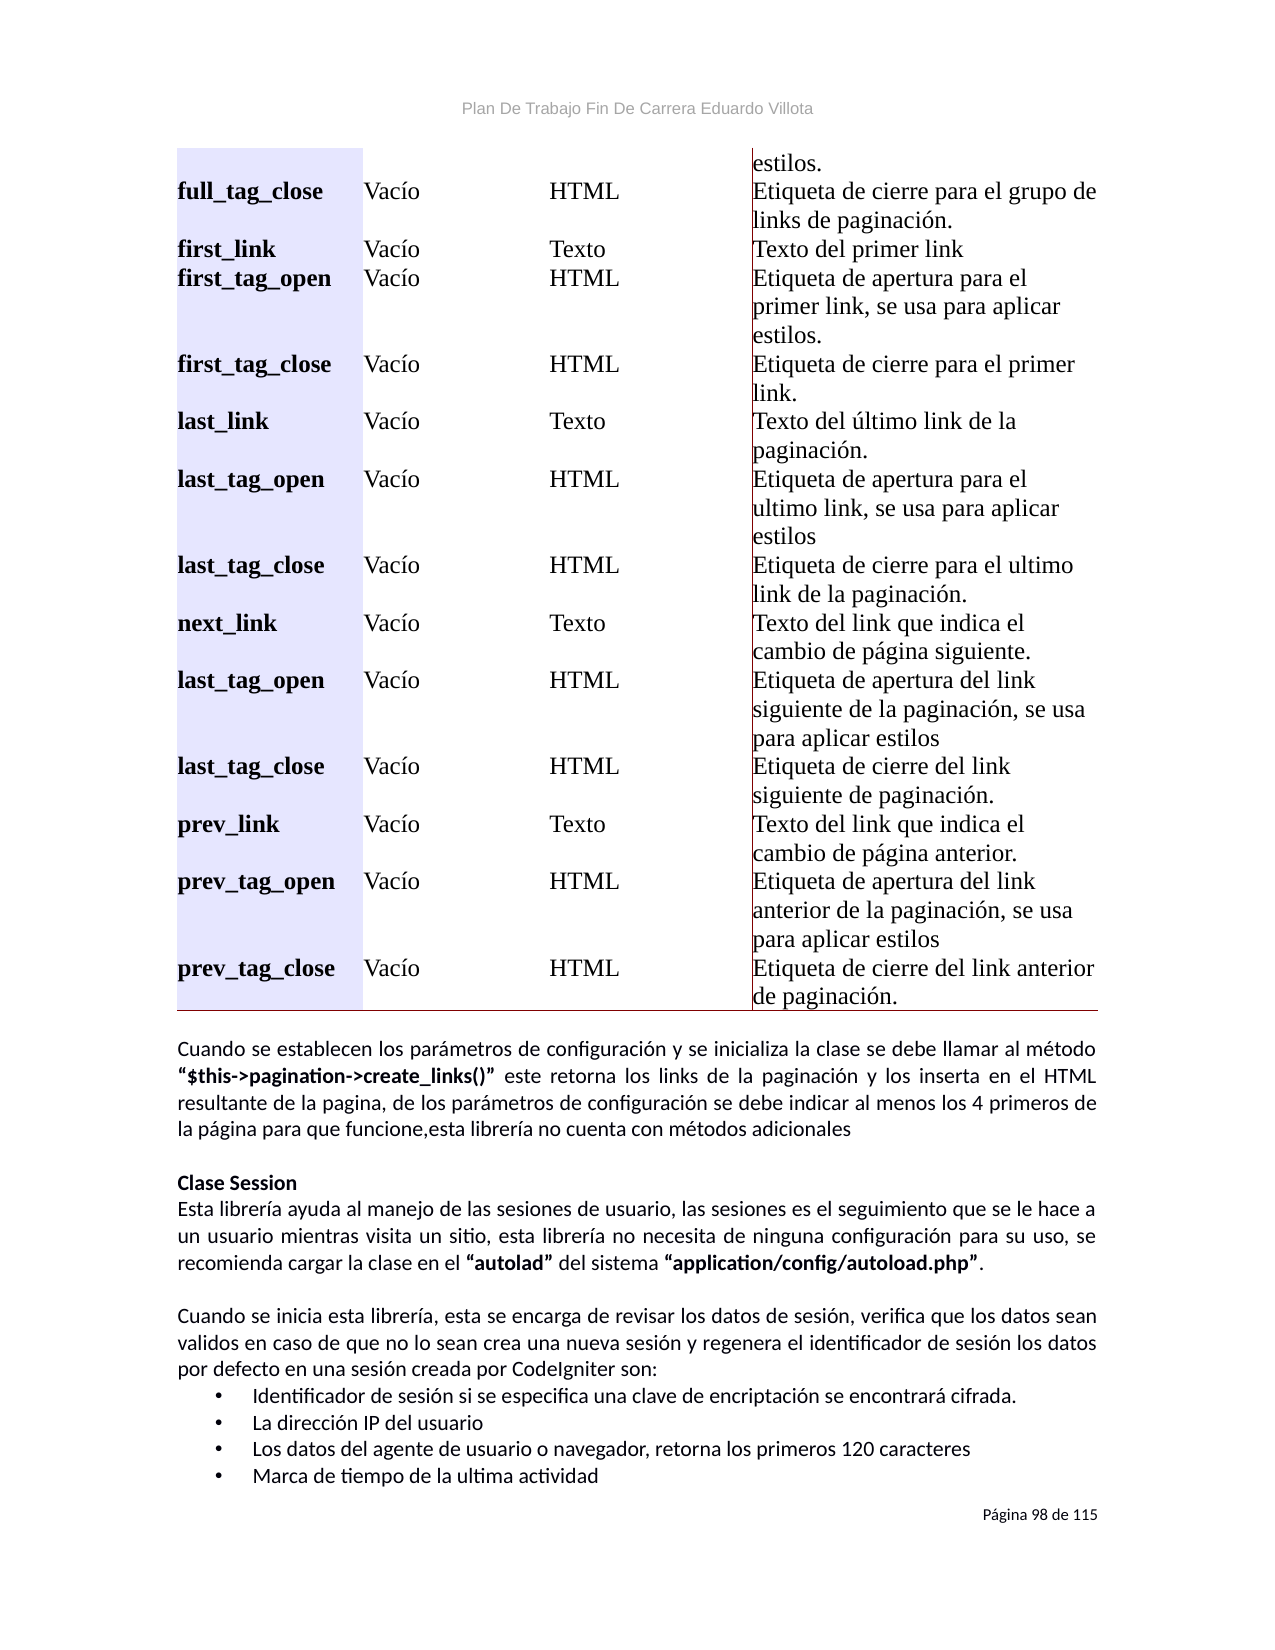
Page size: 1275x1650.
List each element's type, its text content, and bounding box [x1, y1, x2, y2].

text Clase Session [177, 1169, 1098, 1195]
table_cell last_tag_close [177, 550, 363, 608]
table_cell Texto [549, 809, 752, 866]
table_cell Etiqueta de apertura del link siguiente de la paginación, se usa para aplicar estilos [753, 665, 1097, 751]
table_cell Texto del link que indica el cambio de página anterior. [753, 809, 1097, 866]
table_cell prev_tag_close [177, 953, 363, 1010]
table_cell Vacío [363, 809, 549, 866]
table_cell Vacío [363, 263, 549, 349]
table_cell next_link [177, 608, 363, 665]
text Cuando se inicia esta librería, esta se encarga de revisar los datos de sesión, verifica que los datos sean validos en caso de que no lo sean crea una nueva sesión y regenera el identificador de sesión los datos por defecto en una sesión creada por CodeIgniter son: [177, 1302, 1098, 1382]
list Identificador de sesión si se especifica una clave de encriptación se encontrará cifrada. [215, 1382, 1098, 1409]
table_cell Texto [549, 406, 752, 464]
table_cell Vacío [363, 608, 549, 665]
table_cell Etiqueta de cierre para el ultimo link de la paginación. [753, 550, 1097, 608]
table_cell Etiqueta de cierre para el grupo de links de paginación. [753, 176, 1097, 234]
list Los datos del agente de usuario o navegador, retorna los primeros 120 caracteres [215, 1435, 1098, 1462]
text Cuando se establecen los parámetros de configuración y se inicializa la clase se debe llamar al método “$this->pagination->create_links()” este retorna los links de la paginación y los inserta en el HTML resultante de la pagina, de los parámetros de configuración se debe indicar al menos los 4 primeros de la página para que funcione,esta librería no cuenta con métodos adicionales [177, 1035, 1098, 1142]
table_cell HTML [549, 550, 752, 608]
table_cell Vacío [363, 866, 549, 953]
table_cell Texto del último link de la paginación. [753, 406, 1097, 464]
table_cell Etiqueta de cierre del link anterior de paginación. [753, 953, 1097, 1010]
table_cell last_link [177, 406, 363, 464]
table_cell [177, 148, 363, 176]
table_cell Texto [549, 234, 752, 263]
table_cell HTML [549, 464, 752, 550]
table_cell Texto del link que indica el cambio de página siguiente. [753, 608, 1097, 665]
table_cell Vacío [363, 176, 549, 234]
table_cell first_link [177, 234, 363, 263]
table_cell Vacío [363, 665, 549, 751]
table_cell Texto del primer link [753, 234, 1097, 263]
table_cell full_tag_close [177, 176, 363, 234]
list La dirección IP del usuario [215, 1409, 1098, 1435]
table_cell estilos. [753, 148, 1097, 176]
table_cell Etiqueta de cierre para el primer link. [753, 349, 1097, 406]
table_cell Texto [549, 608, 752, 665]
table_cell Vacío [363, 550, 549, 608]
table_cell HTML [549, 665, 752, 751]
table_cell Vacío [363, 953, 549, 1010]
table_cell Vacío [363, 406, 549, 464]
table_cell first_tag_open [177, 263, 363, 349]
table_cell HTML [549, 263, 752, 349]
table_cell Vacío [363, 751, 549, 809]
table_cell last_tag_open [177, 464, 363, 550]
table_cell first_tag_close [177, 349, 363, 406]
table_cell Etiqueta de apertura del link anterior de la paginación, se usa para aplicar estilos [753, 866, 1097, 953]
table_cell HTML [549, 176, 752, 234]
text Esta librería ayuda al manejo de las sesiones de usuario, las sesiones es el seguimiento que se le hace a un usuario mientras visita un sitio, esta librería no necesita de ninguna configuración para su uso, se recomienda cargar la clase en el “autolad” del sistema “application/config/autoload.php”. [177, 1195, 1098, 1275]
table_cell [549, 148, 752, 176]
table_cell HTML [549, 866, 752, 953]
table_cell last_tag_close [177, 751, 363, 809]
table_cell Etiqueta de apertura para el ultimo link, se usa para aplicar estilos [753, 464, 1097, 550]
table_cell Etiqueta de cierre del link siguiente de paginación. [753, 751, 1097, 809]
table_cell prev_link [177, 809, 363, 866]
table_cell Vacío [363, 234, 549, 263]
table_cell Etiqueta de apertura para el primer link, se usa para aplicar estilos. [753, 263, 1097, 349]
table_cell last_tag_open [177, 665, 363, 751]
table_cell Vacío [363, 349, 549, 406]
table_cell HTML [549, 953, 752, 1010]
list Marca de tiempo de la ultima actividad [215, 1462, 1098, 1489]
table_cell HTML [549, 349, 752, 406]
table_cell [363, 148, 549, 176]
table_cell prev_tag_open [177, 866, 363, 953]
table_cell HTML [549, 751, 752, 809]
table_cell Vacío [363, 464, 549, 550]
